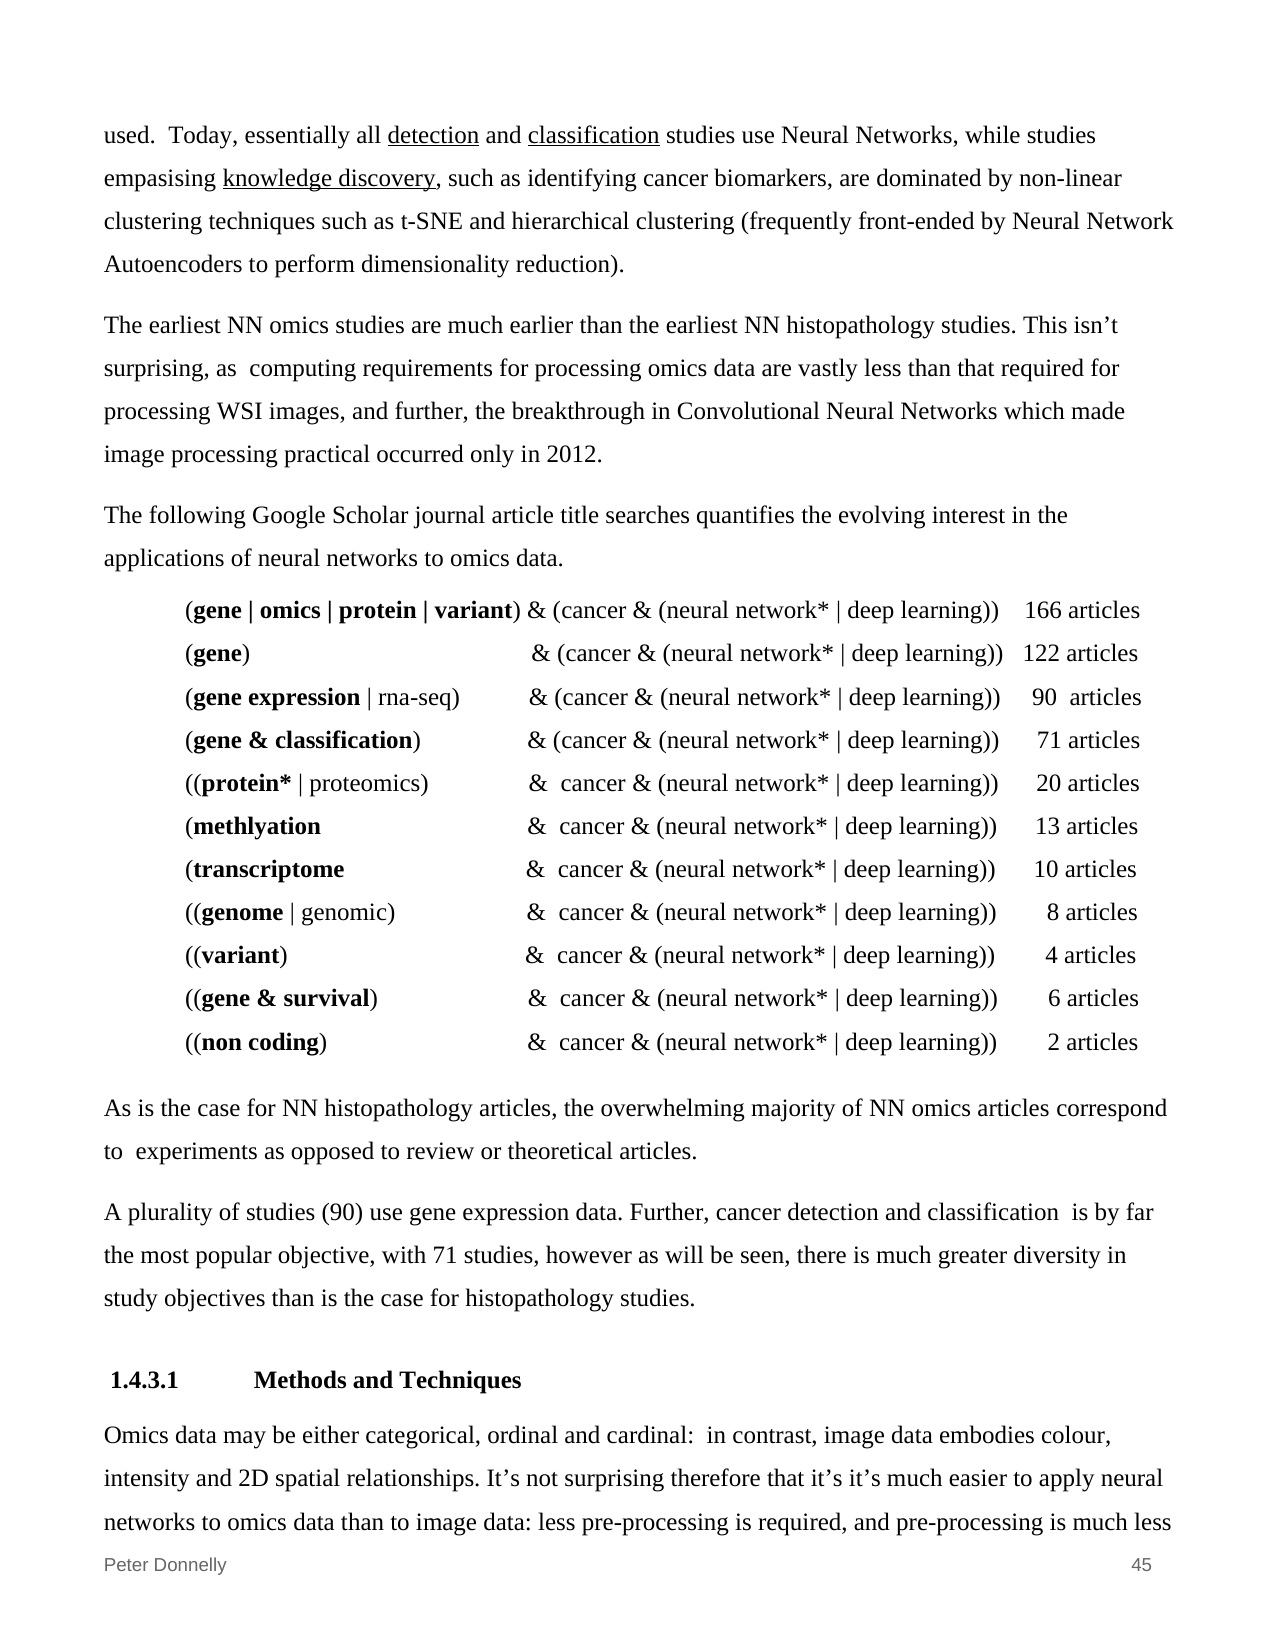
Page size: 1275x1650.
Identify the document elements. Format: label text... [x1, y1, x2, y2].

text The earliest NN omics studies are much earlier than the earliest NN histopathology studies. This isn’t surprising, as computing requirements for processing omics data are vastly less than that required for processing WSI images, and further, the breakthrough in Convolutional Neural Networks which made image processing practical occurred only in 2012. [103, 310, 1181, 468]
text (methlyation & cancer & (neural network* | deep learning)) 13 articles [178, 811, 1181, 840]
text (gene & classification) & (cancer & (neural network* | deep learning)) 71 articles [178, 725, 1181, 753]
text A plurality of studies (90) use gene expression data. Further, cancer detection and classification is by far the most popular objective, with 71 studies, however as will be seen, there is much greater diversity in study objectives than is the case for histopathology studies. [103, 1197, 1181, 1312]
text ((protein* | proteomics) & cancer & (neural network* | deep learning)) 20 articles [178, 768, 1181, 797]
text ((non coding) & cancer & (neural network* | deep learning)) 2 articles [178, 1027, 1181, 1055]
text (gene expression | rna-seq) & (cancer & (neural network* | deep learning)) 90 articles [178, 682, 1181, 710]
text (transcriptome & cancer & (neural network* | deep learning)) 10 articles [178, 854, 1181, 883]
text Omics data may be either categorical, ordinal and cardinal: in contrast, image data embodies colour, intensity and 2D spatial relationships. It’s not surprising therefore that it’s it’s much easier to apply neural networks to omics data than to image data: less pre-processing is required, and pre-processing is much less [103, 1420, 1181, 1535]
text ((gene & survival) & cancer & (neural network* | deep learning)) 6 articles [178, 983, 1181, 1012]
subtitle Methods and Techniques [103, 1365, 1181, 1394]
text used. Today, essentially all detection and classification studies use Neural Networks, while studies empasising knowledge discovery, such as identifying cancer biomarkers, are dominated by non-linear clustering techniques such as t-SNE and hierarchical clustering (frequently front-ended by Neural Network Autoencoders to perform dimensionality reduction). [103, 120, 1181, 278]
text ((genome | genomic) & cancer & (neural network* | deep learning)) 8 articles [178, 897, 1181, 926]
text ((variant) & cancer & (neural network* | deep learning)) 4 articles [178, 940, 1181, 969]
text The following Google Scholar journal article title searches quantifies the evolving interest in the applications of neural networks to omics data. [103, 500, 1181, 572]
text (gene) & (cancer & (neural network* | deep learning)) 122 articles [178, 638, 1181, 667]
text As is the case for NN histopathology articles, the overwhelming majority of NN omics articles correspond to experiments as opposed to review or theoretical articles. [103, 1093, 1181, 1165]
text (gene | omics | protein | variant) & (cancer & (neural network* | deep learning)) 166 articles [178, 595, 1181, 624]
